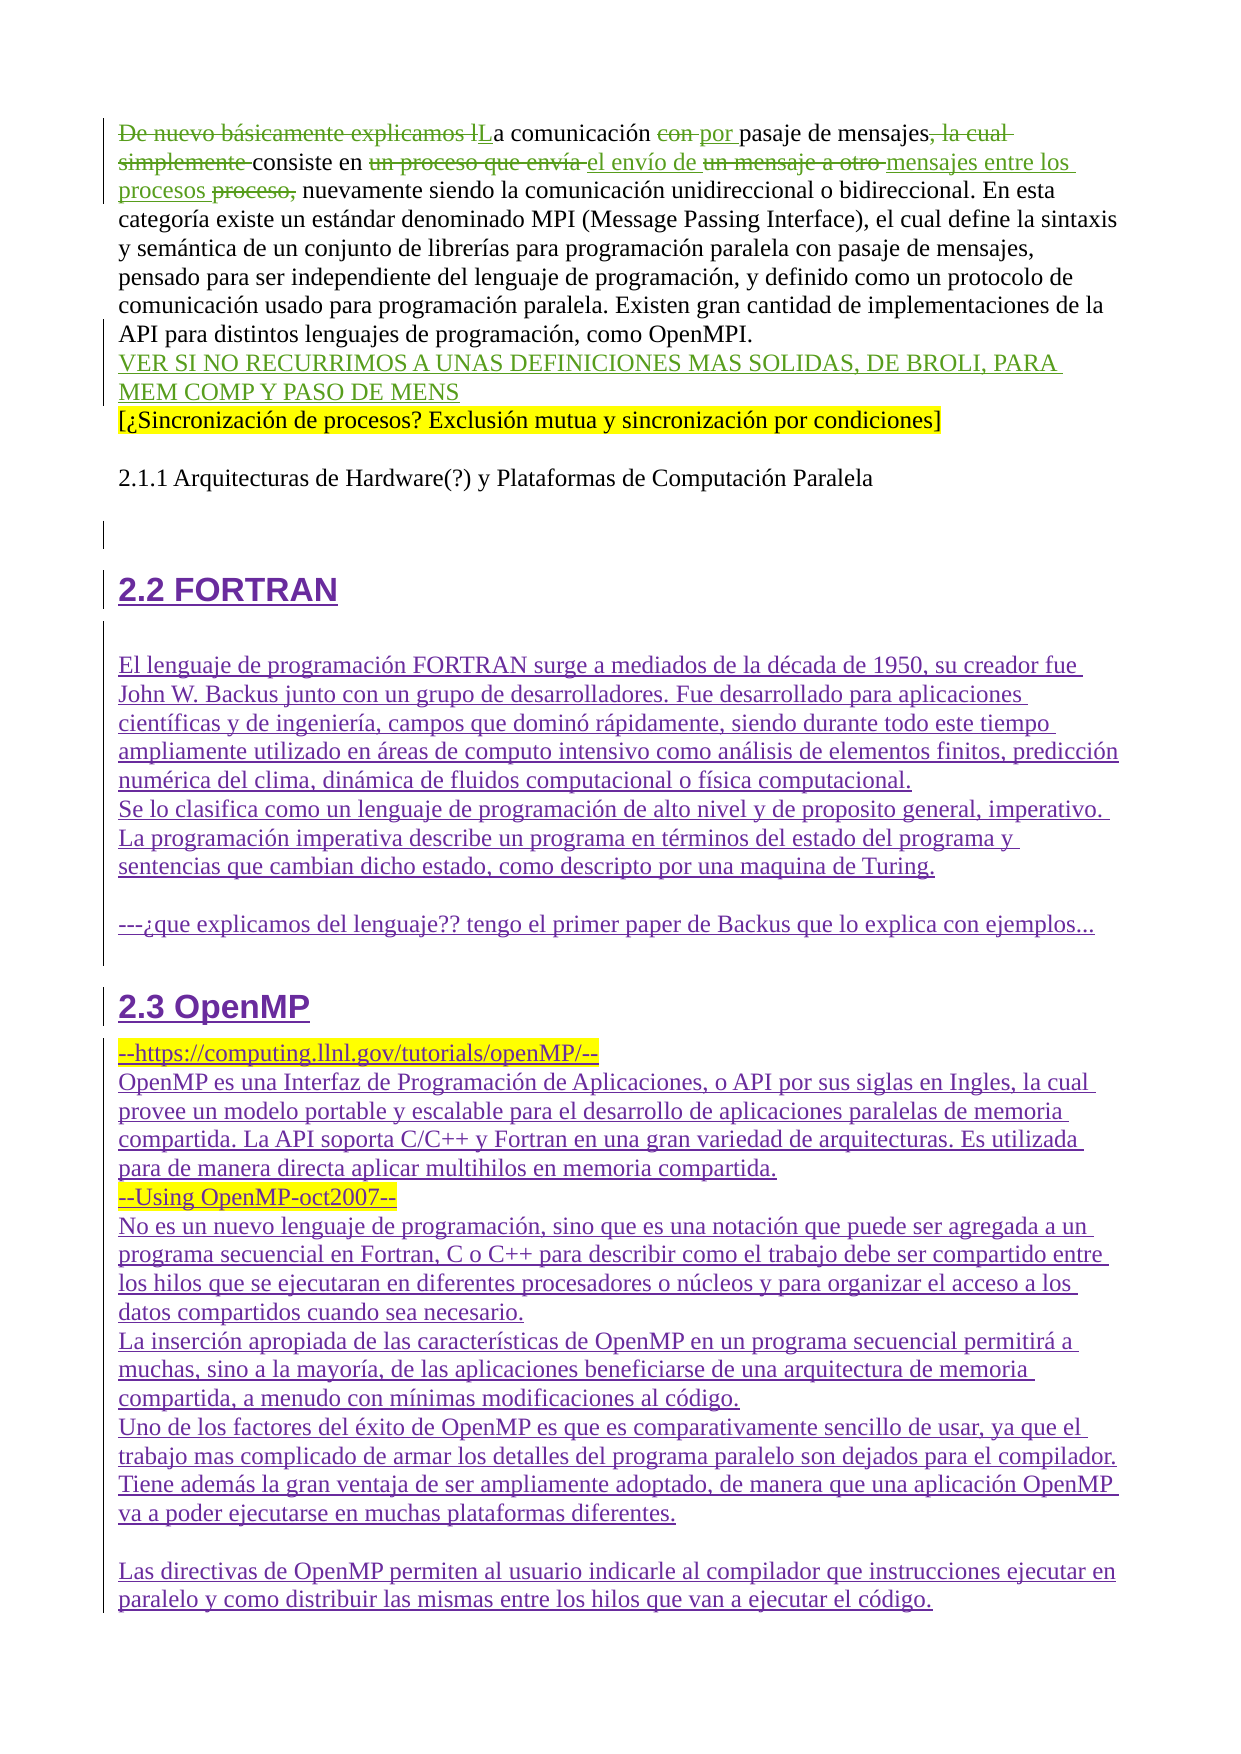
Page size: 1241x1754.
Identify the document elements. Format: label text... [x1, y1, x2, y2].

text Las directivas de OpenMP permiten al usuario indicarle al compilador que instrucciones ejecutar en paralelo y como distribuir las mismas entre los hilos que van a ejecutar el código. [118, 1556, 1122, 1613]
text El lenguaje de programación FORTRAN surge a mediados de la década de 1950, su creador fue John W. Backus junto con un grupo de desarrolladores. Fue desarrollado para aplicaciones científicas y de ingeniería, campos que dominó rápidamente, siendo durante todo este tiempo ampliamente utilizado en áreas de computo intensivo como análisis de elementos finitos, predicción numérica del clima, dinámica de fluidos computacional o física computacional. [118, 650, 1122, 794]
text --Using OpenMP-oct2007-- [118, 1182, 1122, 1211]
text La comunicación por pasaje de mensajesconsiste en el envío de mensajes entre los procesos nuevamente siendo la comunicación unidireccional o bidireccional. En esta categoría existe un estándar denominado MPI (Message Passing Interface), el cual define la sintaxis y semántica de un conjunto de librerías para programación paralela con pasaje de mensajes, pensado para ser independiente del lenguaje de programación, y definido como un protocolo de comunicación usado para programación paralela. Existen gran cantidad de implementaciones de la API para distintos lenguajes de programación, como OpenMPI. [118, 118, 1122, 348]
text --https://computing.llnl.gov/tutorials/openMP/-- [118, 1038, 1122, 1067]
text OpenMP es una Interfaz de Programación de Aplicaciones, o API por sus siglas en Ingles, la cual provee un modelo portable y escalable para el desarrollo de aplicaciones paralelas de memoria compartida. La API soporta C/C++ y Fortran en una gran variedad de arquitecturas. Es utilizada para de manera directa aplicar multihilos en memoria compartida. [118, 1067, 1122, 1182]
text [¿Sincronización de procesos? Exclusión mutua y sincronización por condiciones] [118, 406, 1122, 434]
subtitle 2.3 OpenMP [118, 987, 1122, 1026]
text 2.1.1 Arquitecturas de Hardware(?) y Plataformas de Computación Paralela [118, 463, 1122, 492]
text La inserción apropiada de las características de OpenMP en un programa secuencial permitirá a muchas, sino a la mayoría, de las aplicaciones beneficiarse de una arquitectura de memoria compartida, a menudo con mínimas modificaciones al código. [118, 1326, 1122, 1412]
text Uno de los factores del éxito de OpenMP es que es comparativamente sencillo de usar, ya que el trabajo mas complicado de armar los detalles del programa paralelo son dejados para el compilador. Tiene además la gran ventaja de ser ampliamente adoptado, de manera que una aplicación OpenMP va a poder ejecutarse en muchas plataformas diferentes. [118, 1412, 1122, 1527]
text ---¿que explicamos del lenguaje?? tengo el primer paper de Backus que lo explica con ejemplos... [118, 909, 1122, 938]
text VER SI NO RECURRIMOS A UNAS DEFINICIONES MAS SOLIDAS, DE BROLI, PARA MEM COMP Y PASO DE MENS [118, 348, 1122, 406]
subtitle 2.2 FORTRAN [118, 570, 1122, 609]
text No es un nuevo lenguaje de programación, sino que es una notación que puede ser agregada a un programa secuencial en Fortran, C o C++ para describir como el trabajo debe ser compartido entre los hilos que se ejecutaran en diferentes procesadores o núcleos y para organizar el acceso a los datos compartidos cuando sea necesario. [118, 1211, 1122, 1326]
text Se lo clasifica como un lenguaje de programación de alto nivel y de proposito general, imperativo. La programación imperativa describe un programa en términos del estado del programa y sentencias que cambian dicho estado, como descripto por una maquina de Turing. [118, 794, 1122, 880]
